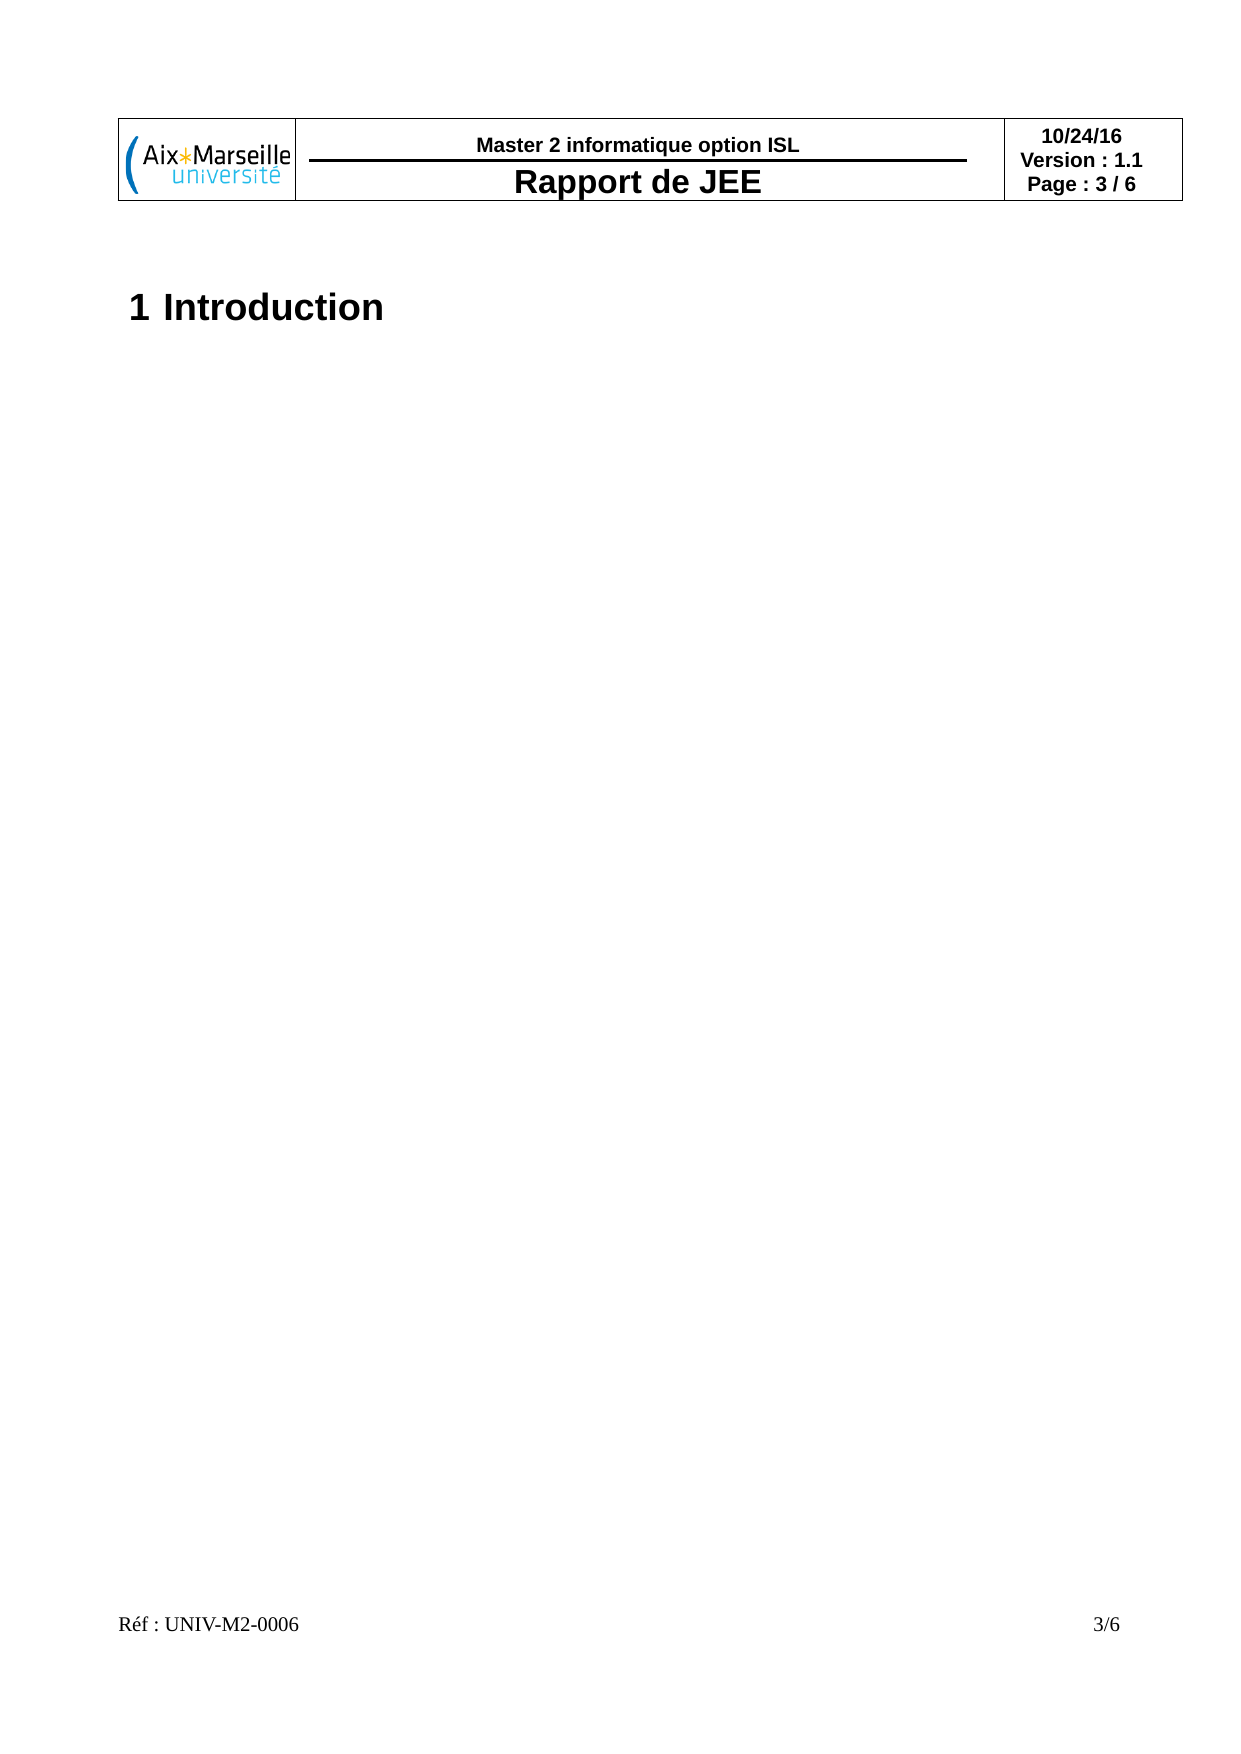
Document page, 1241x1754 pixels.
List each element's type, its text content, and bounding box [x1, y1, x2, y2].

picture [125, 136, 290, 194]
subtitle Introduction [118, 284, 1122, 328]
